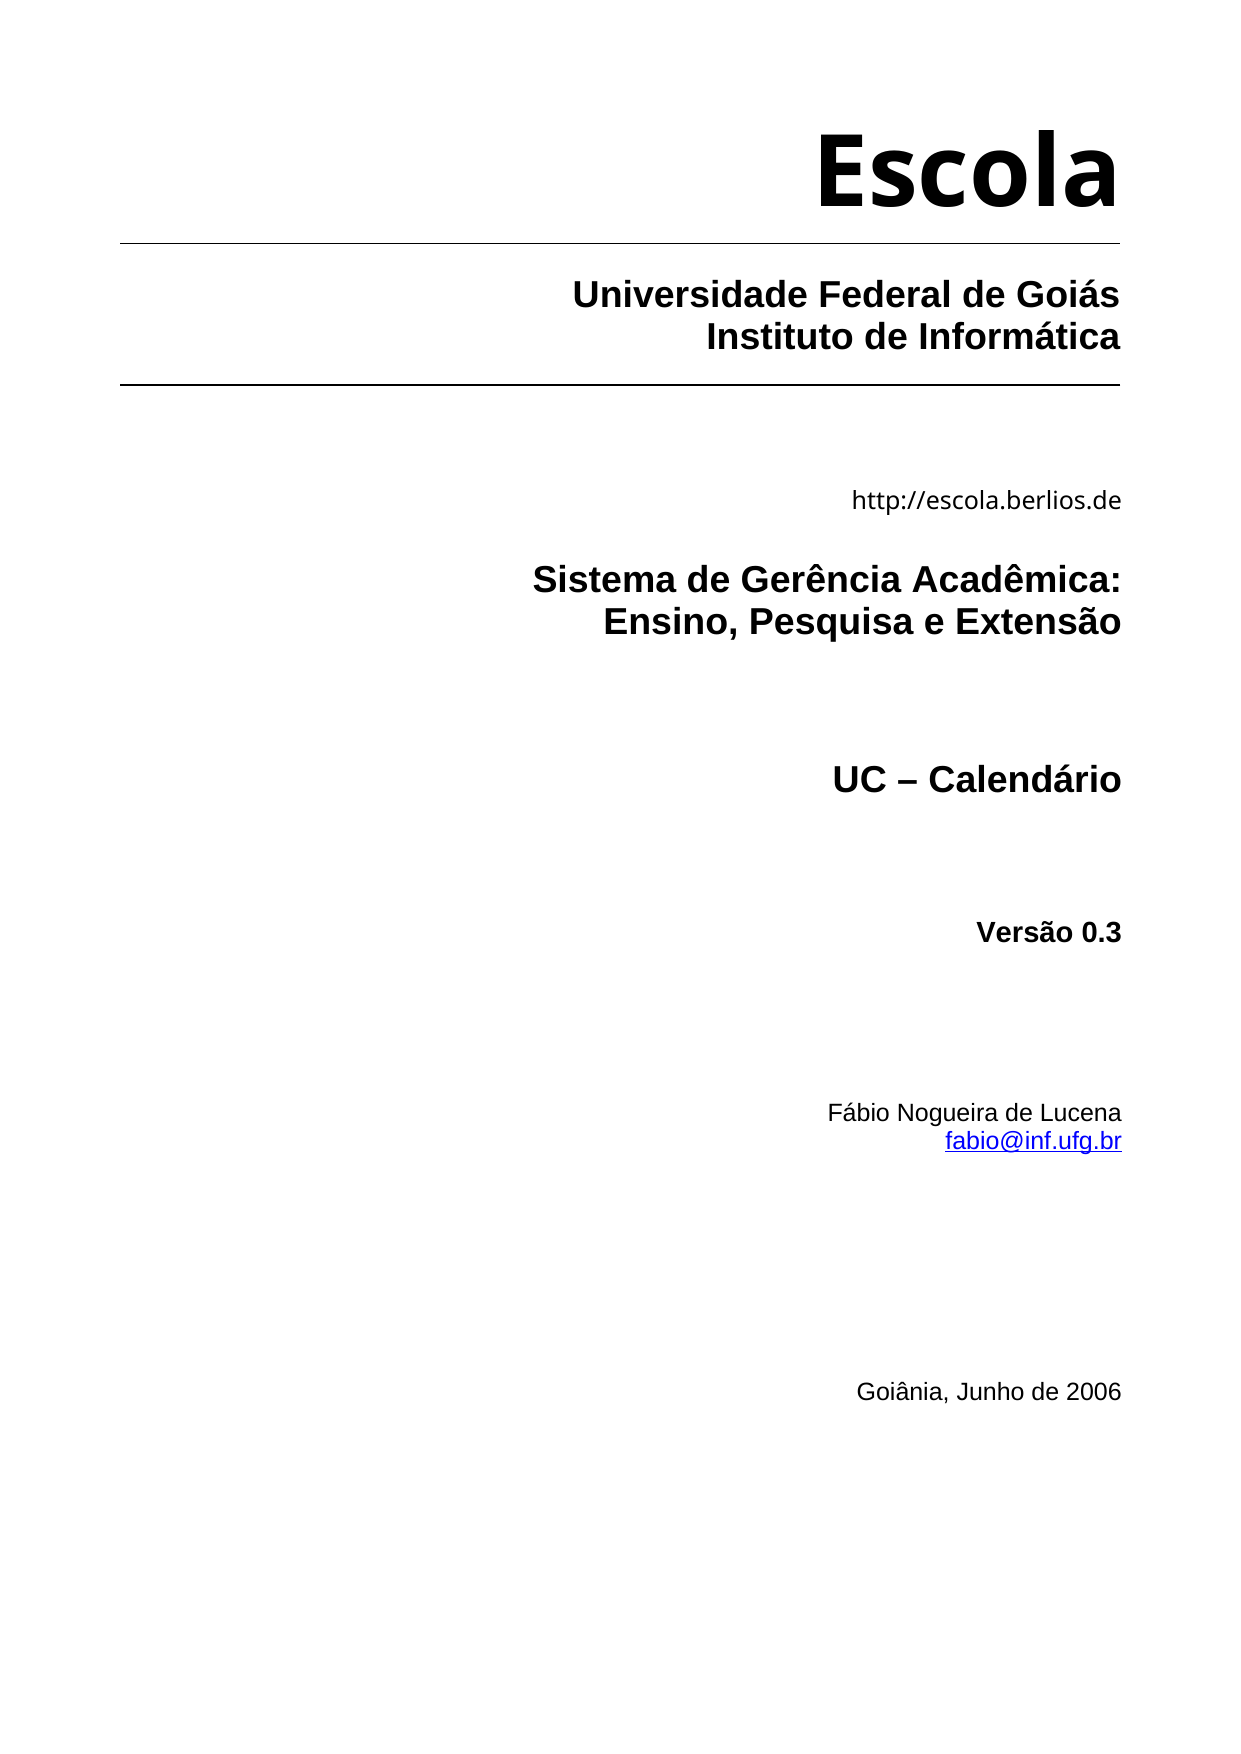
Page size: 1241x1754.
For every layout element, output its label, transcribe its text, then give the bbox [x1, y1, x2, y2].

text UC – Calendário [119, 758, 1122, 800]
text Versão 0.3 [119, 916, 1122, 949]
text Fábio Nogueira de Lucena fabio@inf.ufg.br [119, 1099, 1122, 1155]
text http://escola.berlios.de Sistema de Gerência Acadêmica: Ensino, Pesquisa e Extensão [119, 482, 1122, 642]
text Goiânia, Junho de 2006 [119, 1378, 1122, 1431]
